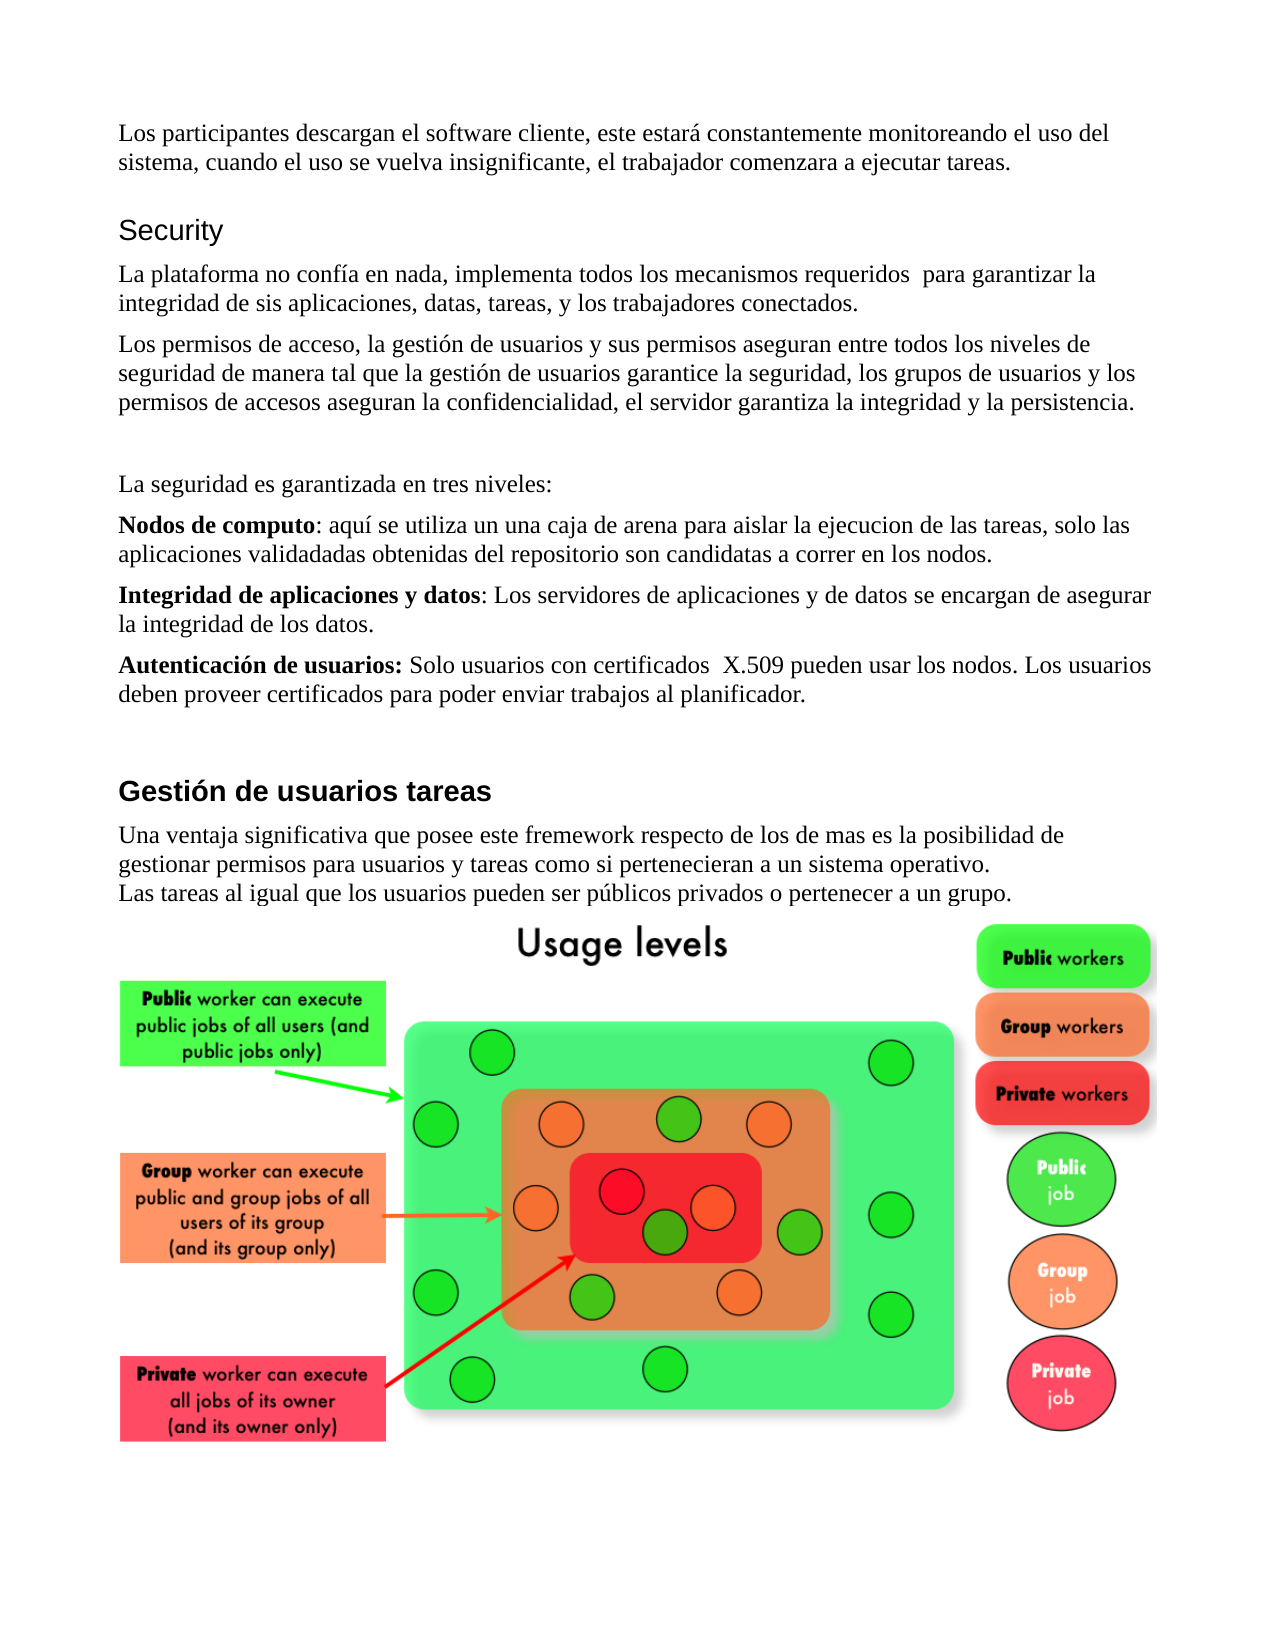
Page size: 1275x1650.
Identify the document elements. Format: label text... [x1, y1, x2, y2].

text Las tareas al igual que los usuarios pueden ser públicos privados o pertenecer a un grupo. [118, 878, 1157, 906]
text Nodos de computo: aquí se utiliza un una caja de arena para aislar la ejecucion de las tareas, solo las aplicaciones validadadas obtenidas del repositorio son candidatas a correr en los nodos. [118, 510, 1157, 568]
text Los permisos de acceso, la gestión de usuarios y sus permisos aseguran entre todos los niveles de seguridad de manera tal que la gestión de usuarios garantice la seguridad, los grupos de usuarios y los permisos de accesos aseguran la confidencialidad, el servidor garantiza la integridad y la persistencia. [118, 329, 1157, 415]
picture [118, 906, 1157, 1448]
text La seguridad es garantizada en tres niveles: [118, 469, 1157, 498]
text La plataforma no confía en nada, implementa todos los mecanismos requeridos para garantizar la integridad de sis aplicaciones, datas, tareas, y los trabajadores conectados. [118, 259, 1157, 317]
subtitle Gestión de usuarios tareas [118, 774, 1157, 808]
subtitle Security [118, 213, 1157, 247]
text Una ventaja significativa que posee este fremework respecto de los de mas es la posibilidad de gestionar permisos para usuarios y tareas como si pertenecieran a un sistema operativo. [118, 820, 1157, 878]
text Integridad de aplicaciones y datos: Los servidores de aplicaciones y de datos se encargan de asegurar la integridad de los datos. [118, 580, 1157, 638]
text Los participantes descargan el software cliente, este estará constantemente monitoreando el uso del sistema, cuando el uso se vuelva insignificante, el trabajador comenzara a ejecutar tareas. [118, 118, 1157, 176]
text Autenticación de usuarios: Solo usuarios con certificados X.509 pueden usar los nodos. Los usuarios deben proveer certificados para poder enviar trabajos al planificador. [118, 650, 1157, 708]
